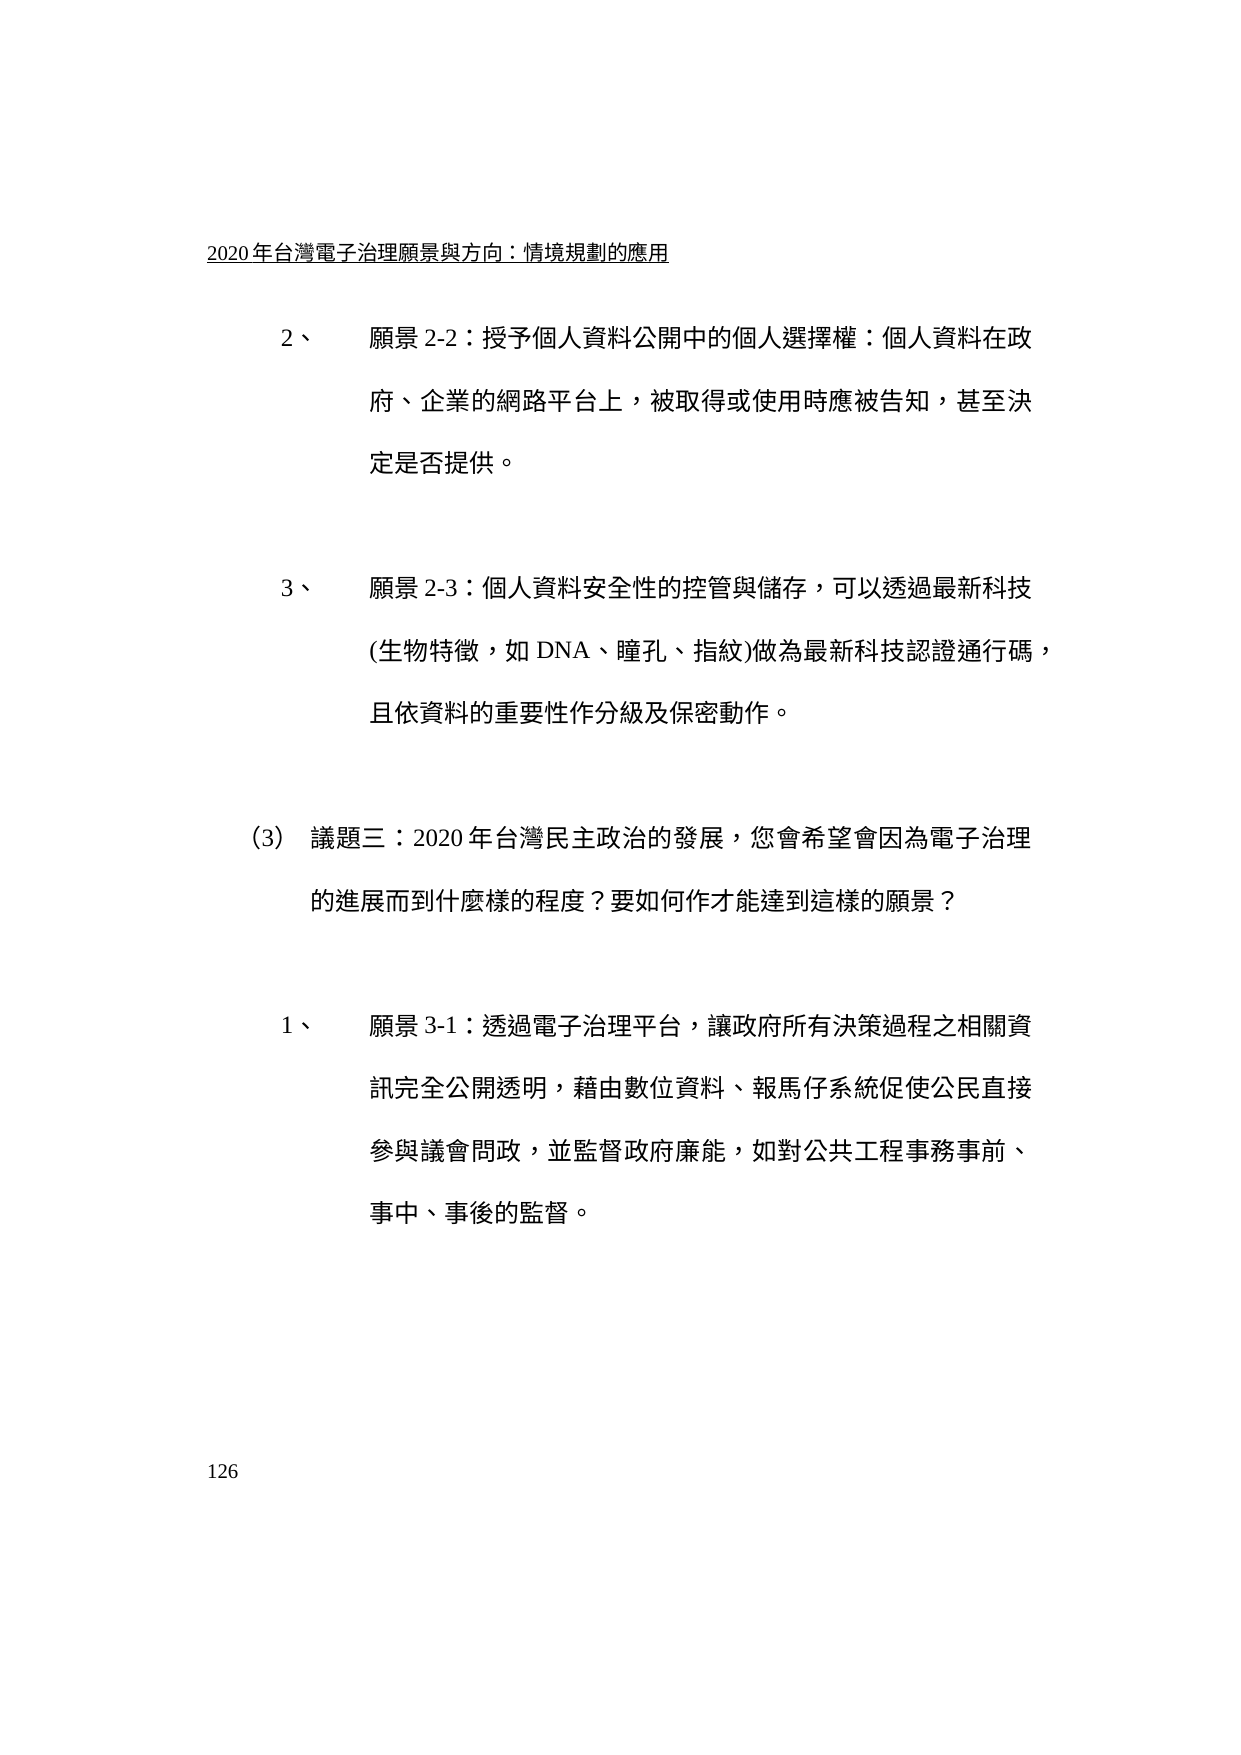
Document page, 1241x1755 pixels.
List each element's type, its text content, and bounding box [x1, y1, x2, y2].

list 願景3-1：透過電子治理平台，讓政府所有決策過程之相關資訊完全公開透明，藉由數位資料、報馬仔系統促使公民直接參與議會問政，並監督政府廉能，如對公共工程事務事前、事中、事後的監督。 [281, 983, 1033, 1233]
list 願景2-2：授予個人資料公開中的個人選擇權：個人資料在政府、企業的網路平台上，被取得或使用時應被告知，甚至決定是否提供。 [281, 295, 1033, 483]
list 願景2-3：個人資料安全性的控管與儲存，可以透過最新科技(生物特徵，如DNA、瞳孔、指紋)做為最新科技認證通行碼，且依資料的重要性作分級及保密動作。 [281, 545, 1033, 733]
list 議題三：2020年台灣民主政治的發展，您會希望會因為電子治理的進展而到什麼樣的程度？要如何作才能達到這樣的願景？ [236, 795, 1033, 920]
